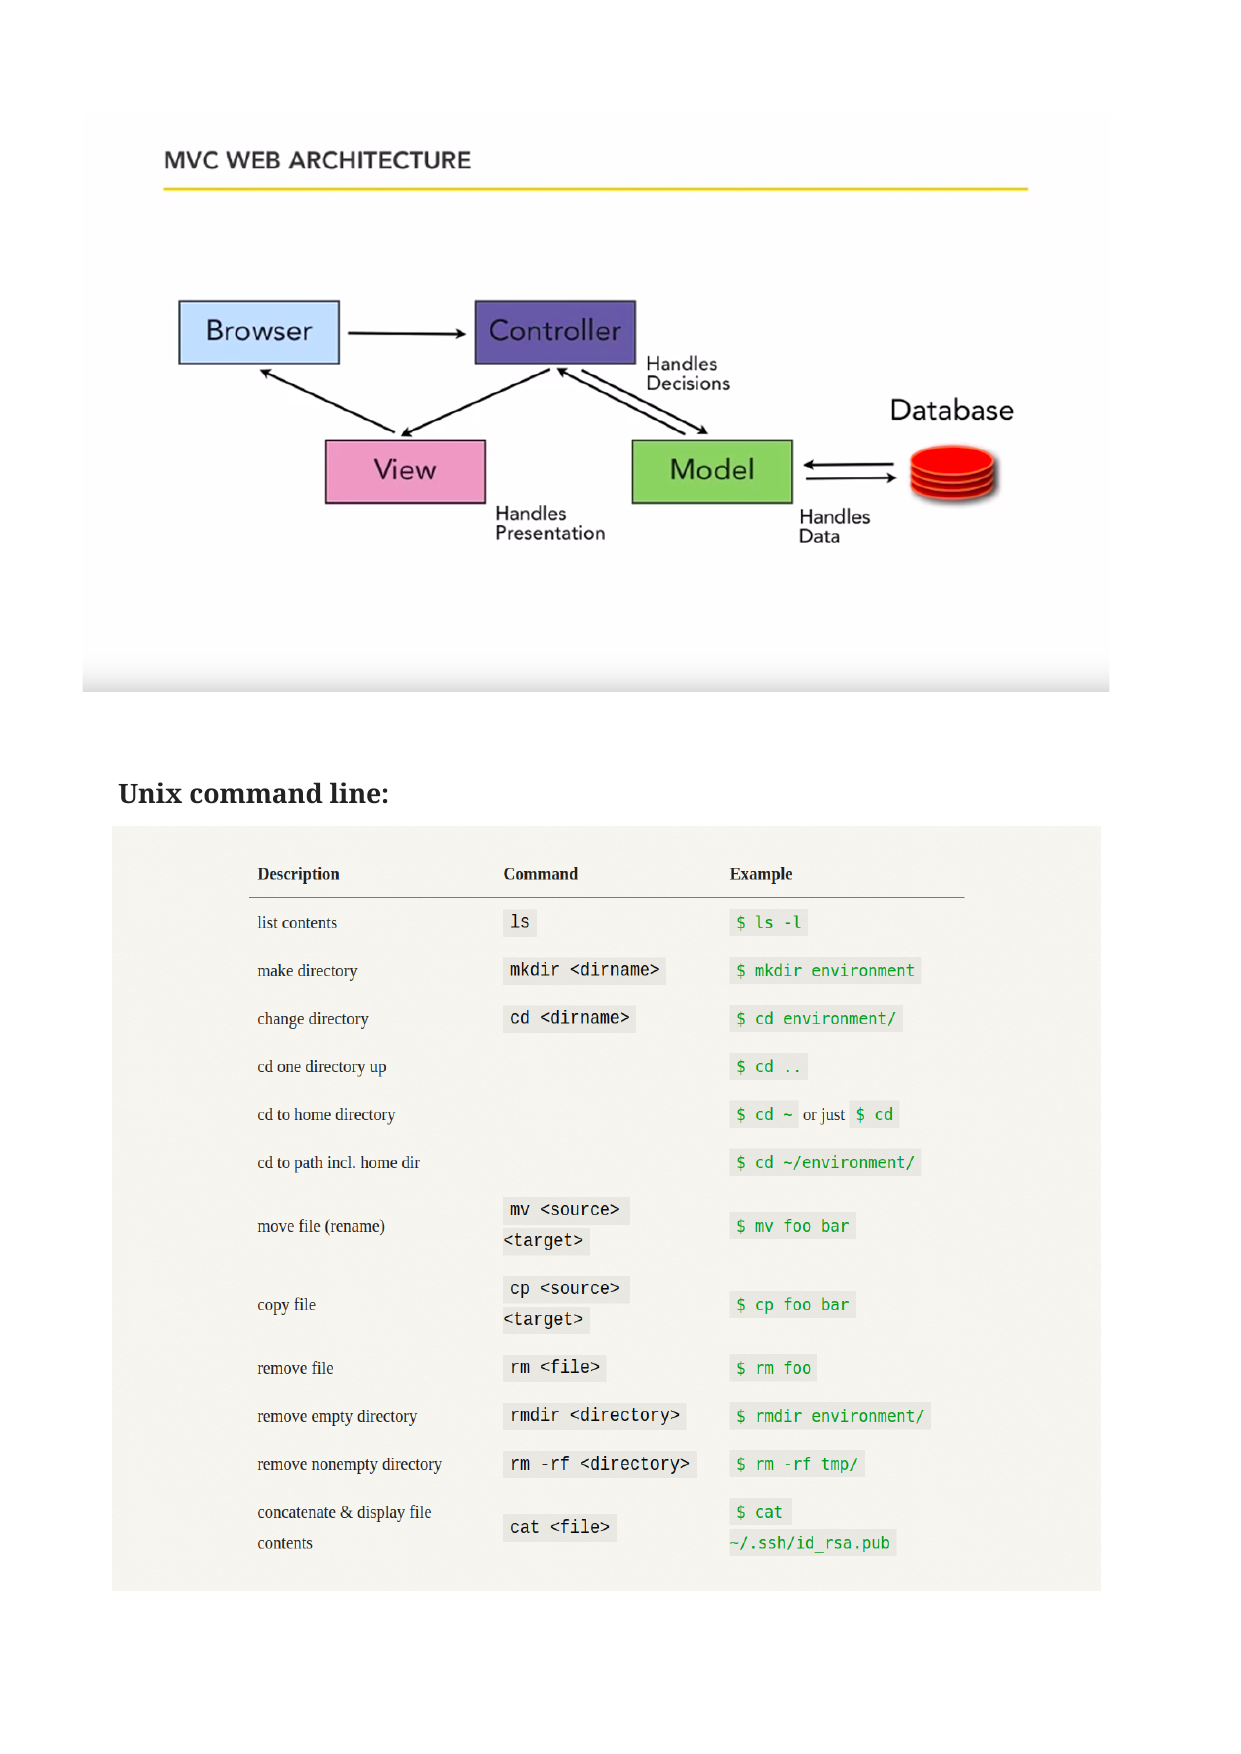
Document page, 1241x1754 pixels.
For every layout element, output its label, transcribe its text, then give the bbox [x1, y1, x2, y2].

picture [517, 113, 1110, 692]
text Unix command line: [118, 775, 1122, 811]
picture [336, 826, 1102, 1591]
